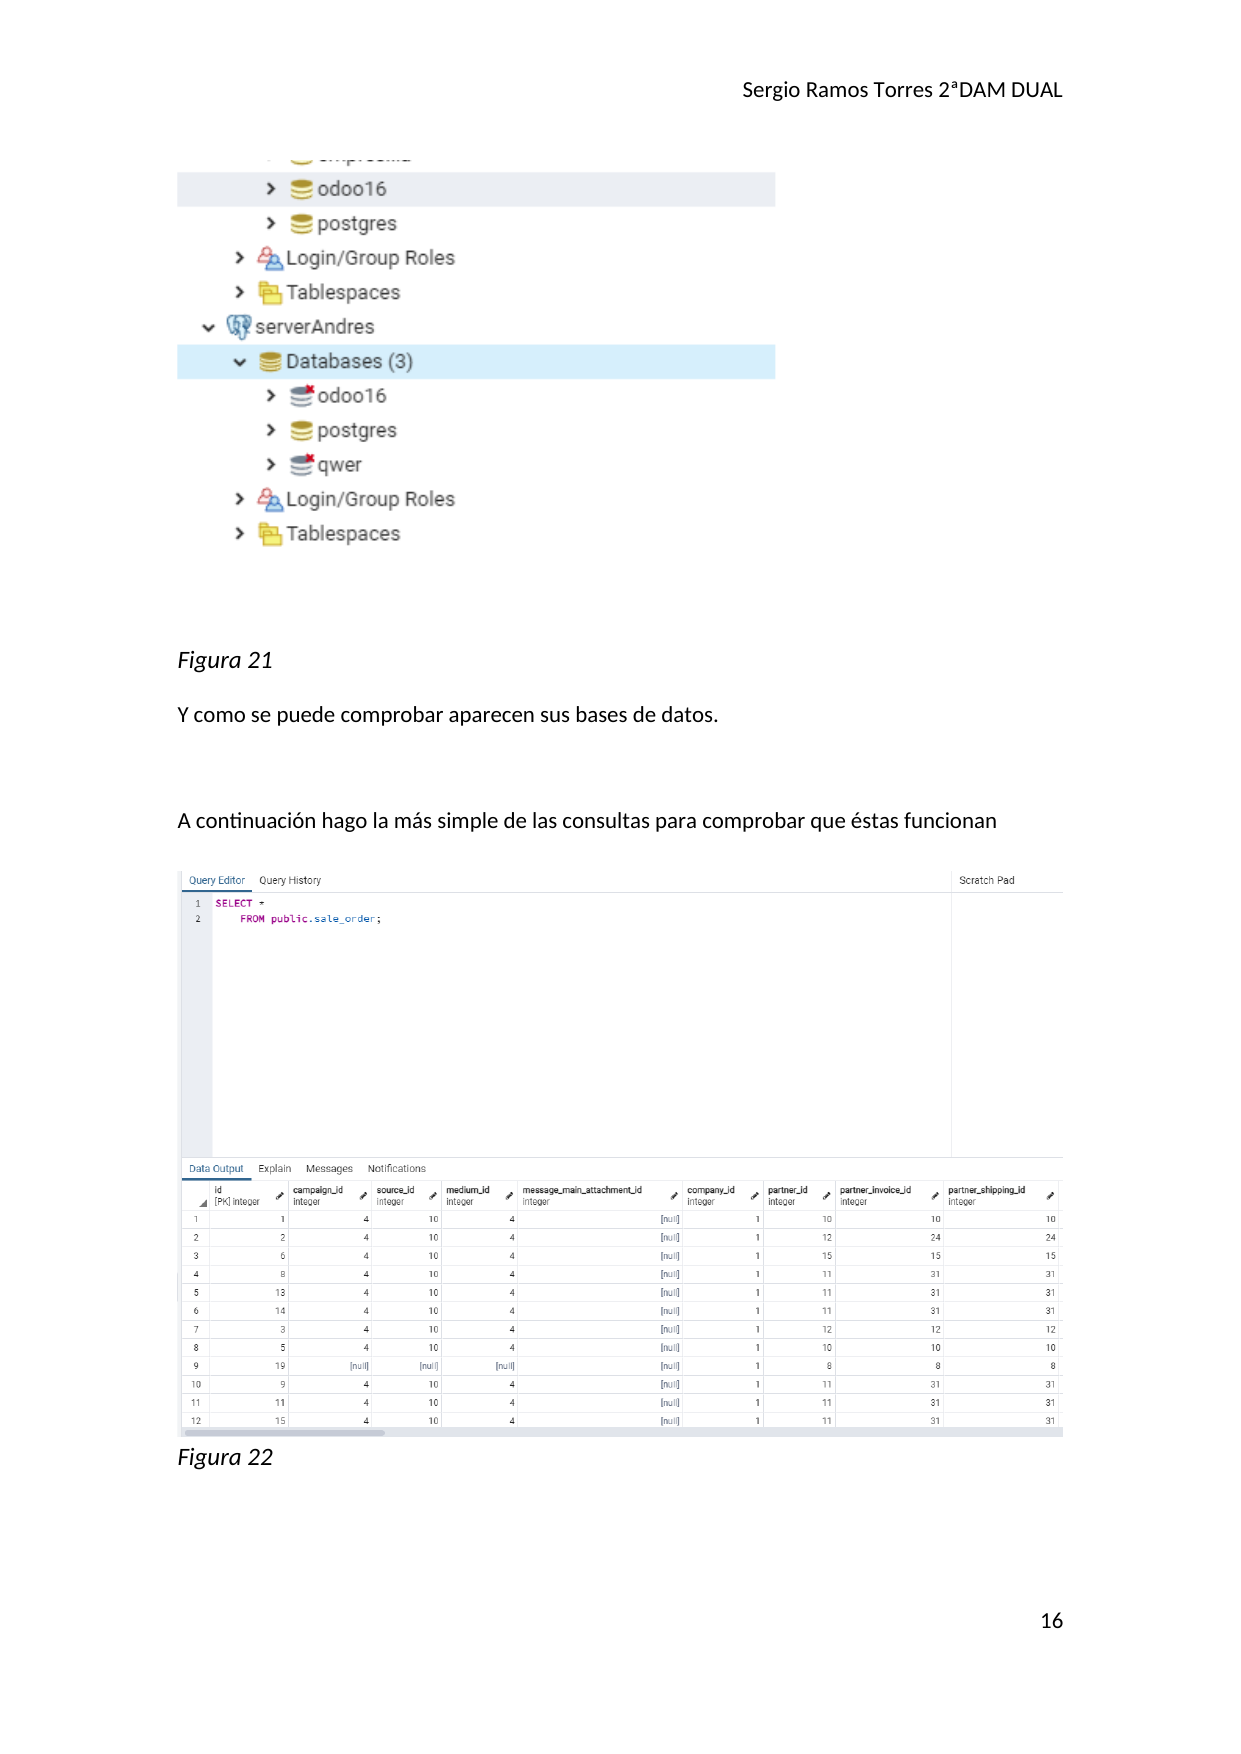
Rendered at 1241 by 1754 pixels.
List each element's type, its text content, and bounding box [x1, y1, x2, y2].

text Figura 22 [177, 1437, 1063, 1471]
text Y como se puede comprobar aparecen sus bases de datos. [177, 700, 1063, 728]
text Figura 21 [177, 641, 776, 675]
text A continuación hago la más simple de las consultas para comprobar que éstas funcionan [177, 806, 1063, 834]
picture [177, 871, 1063, 1437]
picture [177, 160, 776, 641]
